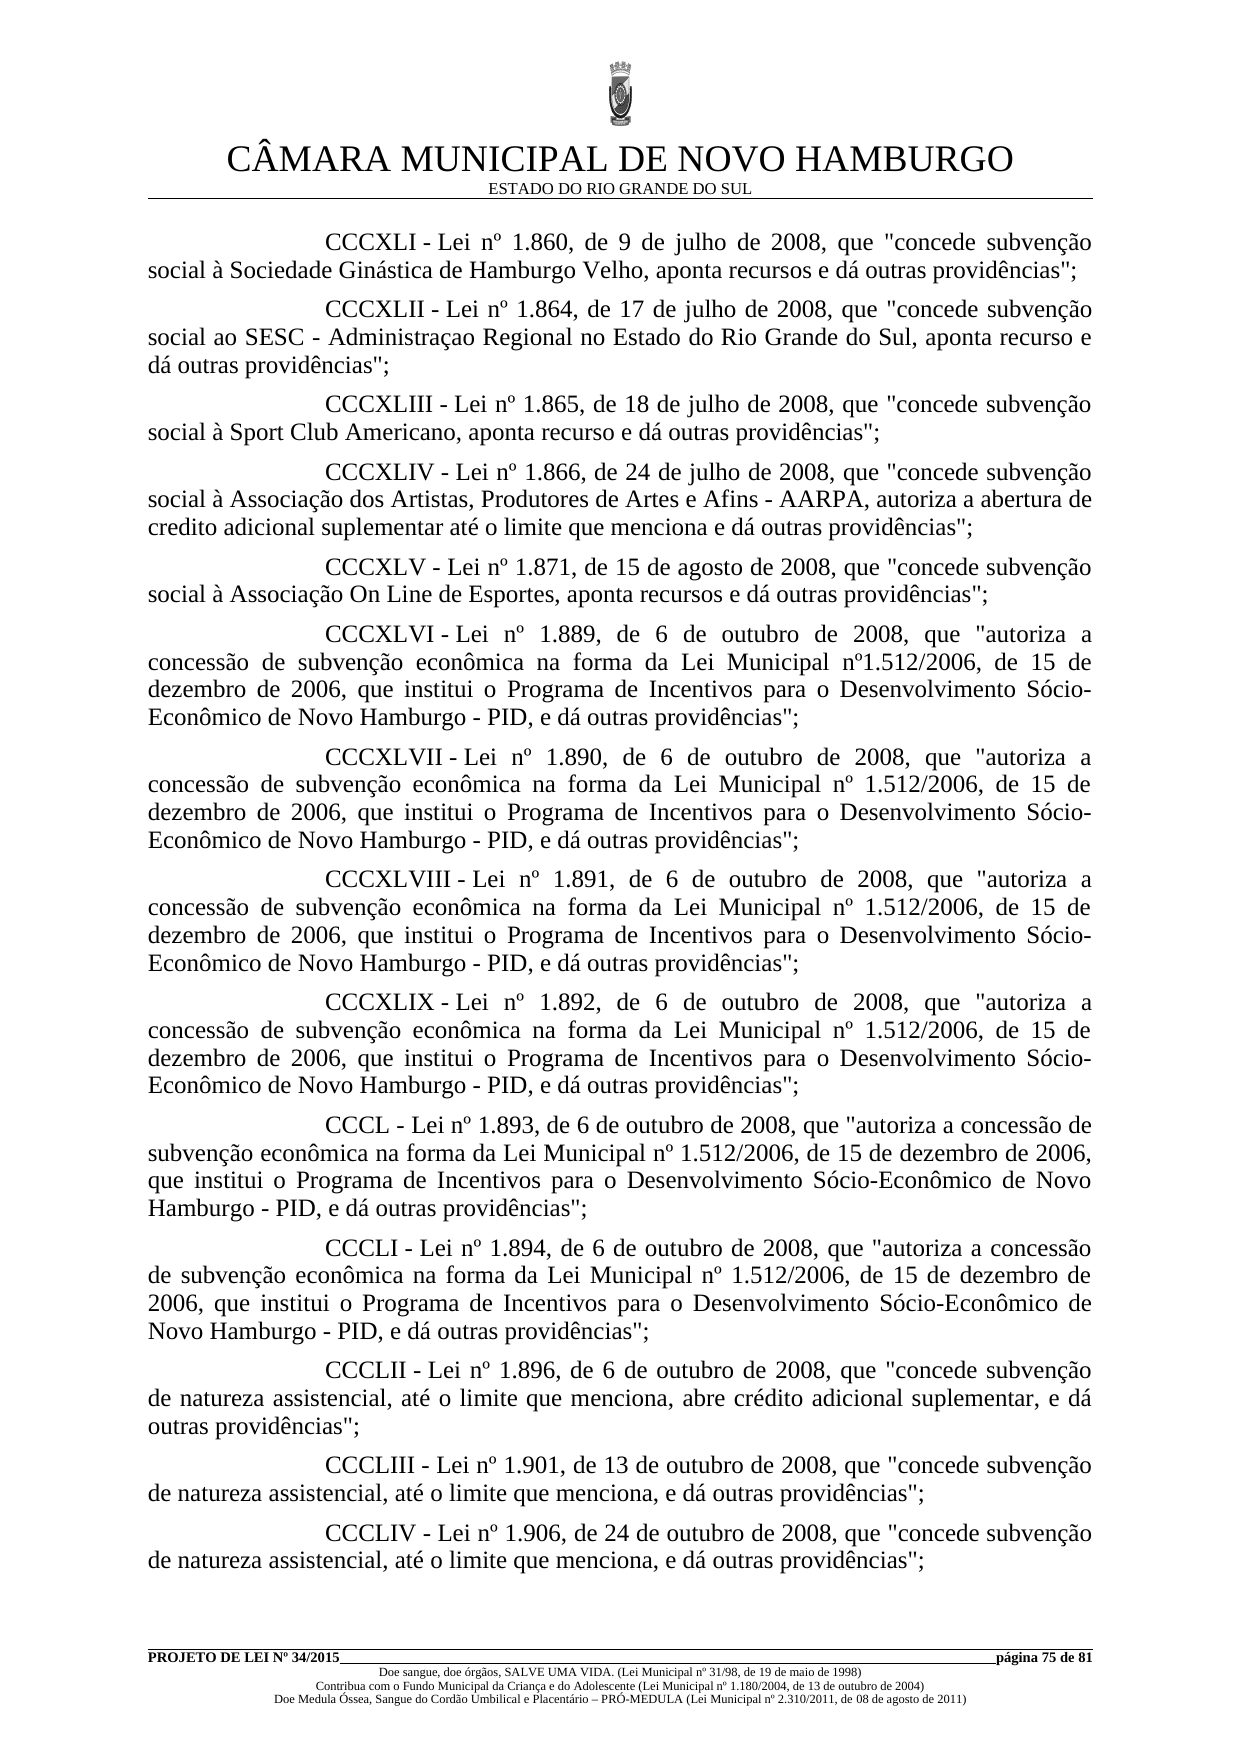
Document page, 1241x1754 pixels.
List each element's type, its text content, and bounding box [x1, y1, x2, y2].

list Lei nº 1.906, de 24 de outubro de 2008, que "concede subvenção de natureza assistencial, até o limite que menciona, e dá outras providências"; [148, 1519, 1093, 1574]
list Lei nº 1.891, de 6 de outubro de 2008, que "autoriza a concessão de subvenção econômica na forma da Lei Municipal nº 1.512/2006, de 15 de dezembro de 2006, que institui o Programa de Incentivos para o Desenvolvimento Sócio-Econômico de Novo Hamburgo - PID, e dá outras providências"; [148, 866, 1093, 976]
list Lei nº 1.860, de 9 de julho de 2008, que "concede subvenção social à Sociedade Ginástica de Hamburgo Velho, aponta recursos e dá outras providências"; [148, 228, 1093, 284]
list Lei nº 1.901, de 13 de outubro de 2008, que "concede subvenção de natureza assistencial, até o limite que menciona, e dá outras providências"; [148, 1451, 1093, 1507]
list Lei nº 1.871, de 15 de agosto de 2008, que "concede subvenção social à Associação On Line de Esportes, aponta recursos e dá outras providências"; [148, 553, 1093, 608]
list Lei nº 1.894, de 6 de outubro de 2008, que "autoriza a concessão de subvenção econômica na forma da Lei Municipal nº 1.512/2006, de 15 de dezembro de 2006, que institui o Programa de Incentivos para o Desenvolvimento Sócio-Econômico de Novo Hamburgo - PID, e dá outras providências"; [148, 1234, 1093, 1344]
list Lei nº 1.890, de 6 de outubro de 2008, que "autoriza a concessão de subvenção econômica na forma da Lei Municipal nº 1.512/2006, de 15 de dezembro de 2006, que institui o Programa de Incentivos para o Desenvolvimento Sócio-Econômico de Novo Hamburgo - PID, e dá outras providências"; [148, 743, 1093, 854]
list Lei nº 1.896, de 6 de outubro de 2008, que "concede subvenção de natureza assistencial, até o limite que menciona, abre crédito adicional suplementar, e dá outras providências"; [148, 1356, 1093, 1439]
list Lei nº 1.889, de 6 de outubro de 2008, que "autoriza a concessão de subvenção econômica na forma da Lei Municipal nº1.512/2006, de 15 de dezembro de 2006, que institui o Programa de Incentivos para o Desenvolvimento Sócio-Econômico de Novo Hamburgo - PID, e dá outras providências"; [148, 620, 1093, 731]
list Lei nº 1.864, de 17 de julho de 2008, que "concede subvenção social ao SESC - Administraçao Regional no Estado do Rio Grande do Sul, aponta recurso e dá outras providências"; [148, 296, 1093, 379]
list Lei nº 1.892, de 6 de outubro de 2008, que "autoriza a concessão de subvenção econômica na forma da Lei Municipal nº 1.512/2006, de 15 de dezembro de 2006, que institui o Programa de Incentivos para o Desenvolvimento Sócio-Econômico de Novo Hamburgo - PID, e dá outras providências"; [148, 988, 1093, 1099]
list Lei nº 1.865, de 18 de julho de 2008, que "concede subvenção social à Sport Club Americano, aponta recurso e dá outras providências"; [148, 391, 1093, 446]
list Lei nº 1.866, de 24 de julho de 2008, que "concede subvenção social à Associação dos Artistas, Produtores de Artes e Afins - AARPA, autoriza a abertura de credito adicional suplementar até o limite que menciona e dá outras providências"; [148, 458, 1093, 541]
list Lei nº 1.893, de 6 de outubro de 2008, que "autoriza a concessão de subvenção econômica na forma da Lei Municipal nº 1.512/2006, de 15 de dezembro de 2006, que institui o Programa de Incentivos para o Desenvolvimento Sócio-Econômico de Novo Hamburgo - PID, e dá outras providências"; [148, 1111, 1093, 1222]
